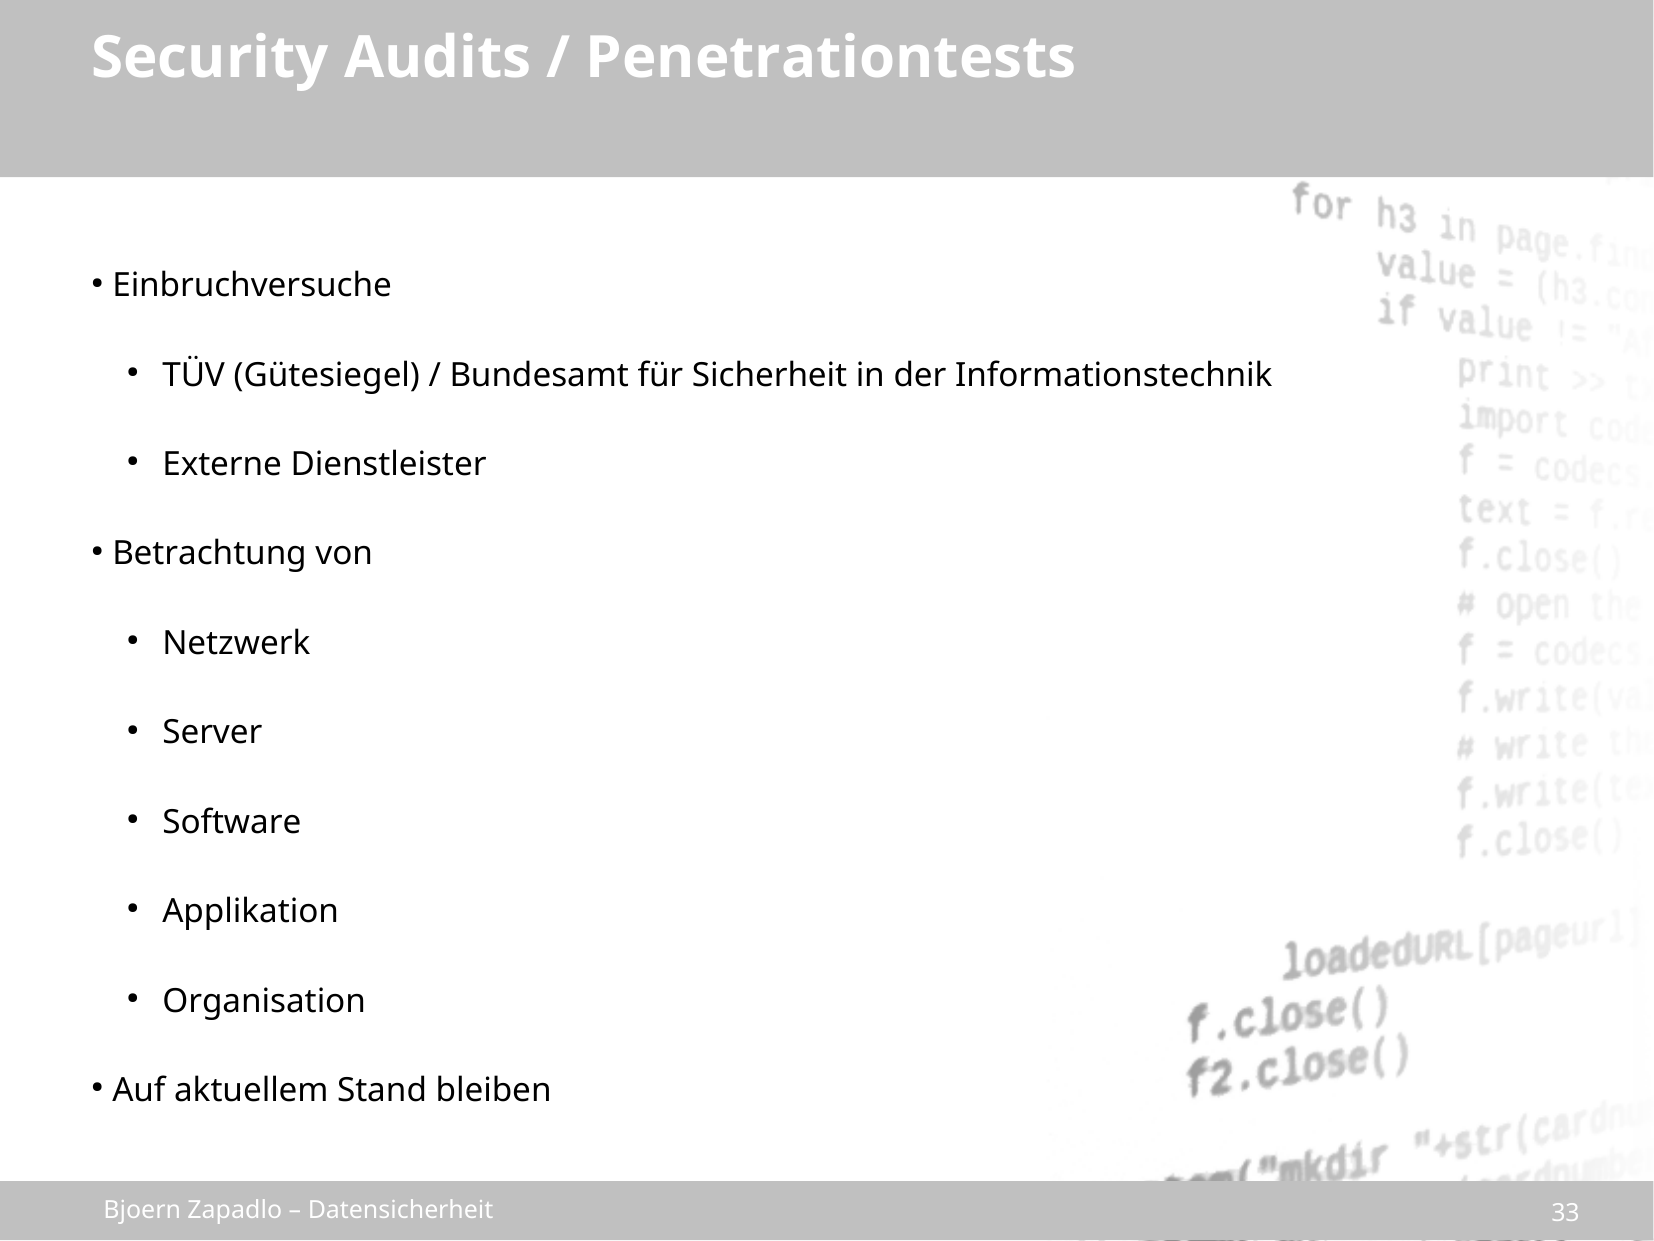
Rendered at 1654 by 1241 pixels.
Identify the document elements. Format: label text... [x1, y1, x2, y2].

text_box Security Audits / Penetrationtests [76, 17, 1444, 98]
picture [0, 178, 1654, 1181]
text_box Einbruchversuche TÜV (Gütesiegel) / Bundesamt für Sicherheit in der Informationstechnik Externe Dienstleister Betrachtung von Netzwerk Server Software Applikation Organisation Auf aktuellem Stand bleiben [76, 236, 1432, 1116]
